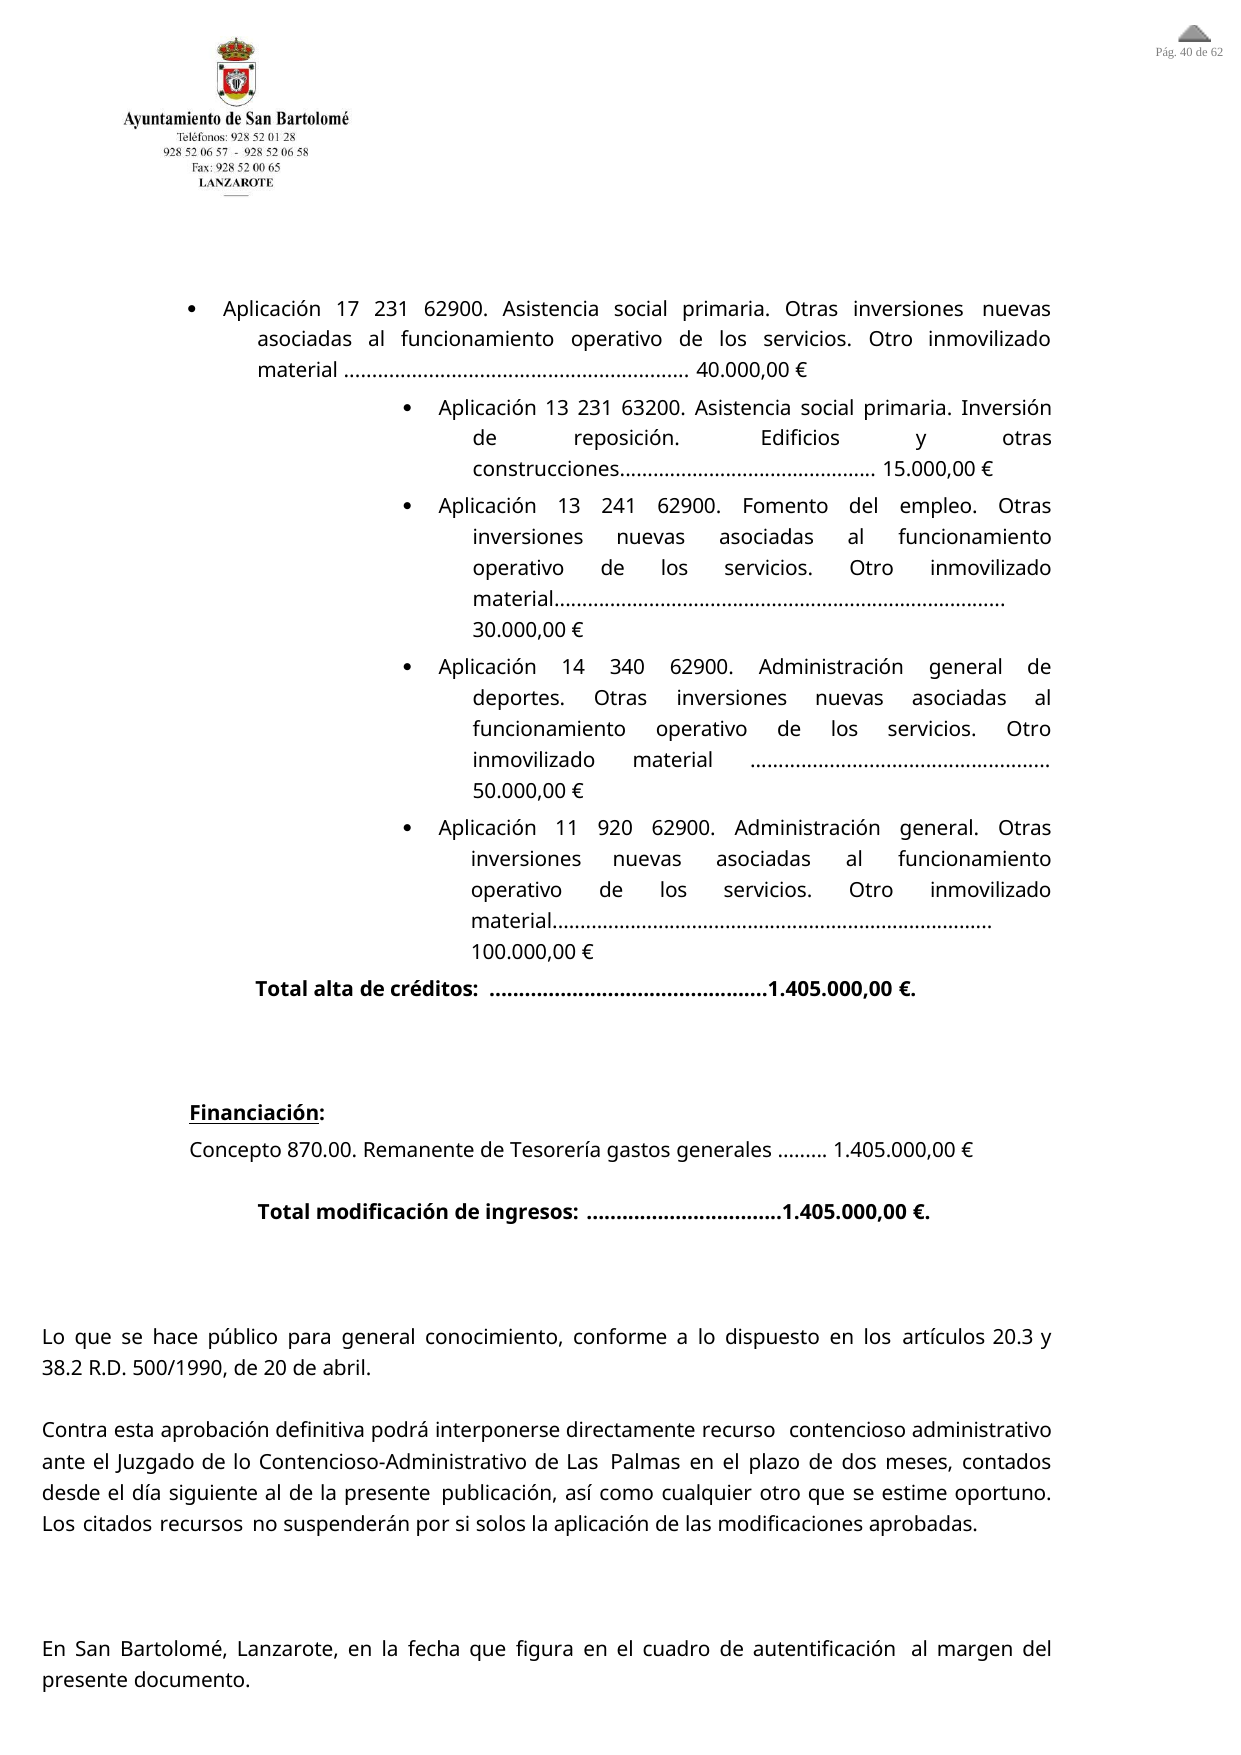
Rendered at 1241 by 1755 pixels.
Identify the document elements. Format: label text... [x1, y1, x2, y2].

text En San Bartolomé, Lanzarote, en la fecha que figura en el cuadro de autentificación al margen del presente documento. [42, 1634, 1052, 1694]
list Aplicación 11 920 62900. Administración general. Otras inversiones nuevas asociadas al funcionamiento operativo de los servicios. Otro inmovilizado material............................................................................... 100.000,00 € [403, 813, 1052, 965]
text Total modificación de ingresos: .................................1.405.000,00 €. [257, 1197, 1104, 1226]
text Financiación: [189, 1098, 1236, 1127]
text Total alta de créditos: ...............................................1.405.000,00 €. [255, 974, 1104, 1002]
list Aplicación 13 241 62900. Fomento del empleo. Otras inversiones nuevas asociadas al funcionamiento operativo de los servicios. Otro inmovilizado material................................................................................. 30.000,00 € [403, 492, 1052, 644]
list Aplicación 13 231 63200. Asistencia social primaria. Inversión de reposición. Edificios y otras construcciones.............................................. 15.000,00 € [403, 393, 1052, 483]
list Aplicación 14 340 62900. Administración general de deportes. Otras inversiones nuevas asociadas al funcionamiento operativo de los servicios. Otro inmovilizado material ..................................................... 50.000,00 € [403, 652, 1051, 804]
text Concepto 870.00. Remanente de Tesorería gastos generales ......... 1.405.000,00 € [189, 1135, 1236, 1163]
list Aplicación 17 231 62900. Asistencia social primaria. Otras inversiones nuevas asociadas al funcionamiento operativo de los servicios. Otro inmovilizado material ............................................................. 40.000,00 € [188, 294, 1051, 384]
text Lo que se hace público para general conocimiento, conforme a lo dispuesto en los artículos 20.3 y 38.2 R.D. 500/1990, de 20 de abril. [42, 1322, 1053, 1381]
text Contra esta aprobación definitiva podrá interponerse directamente recurso contencioso administrativo ante el Juzgado de lo Contencioso-Administrativo de Las Palmas en el plazo de dos meses, contados desde el día siguiente al de la presente publicación, así como cualquier otro que se estime oportuno. Los citados recursos no suspenderán por si solos la aplicación de las modificaciones aprobadas. [42, 1416, 1052, 1538]
